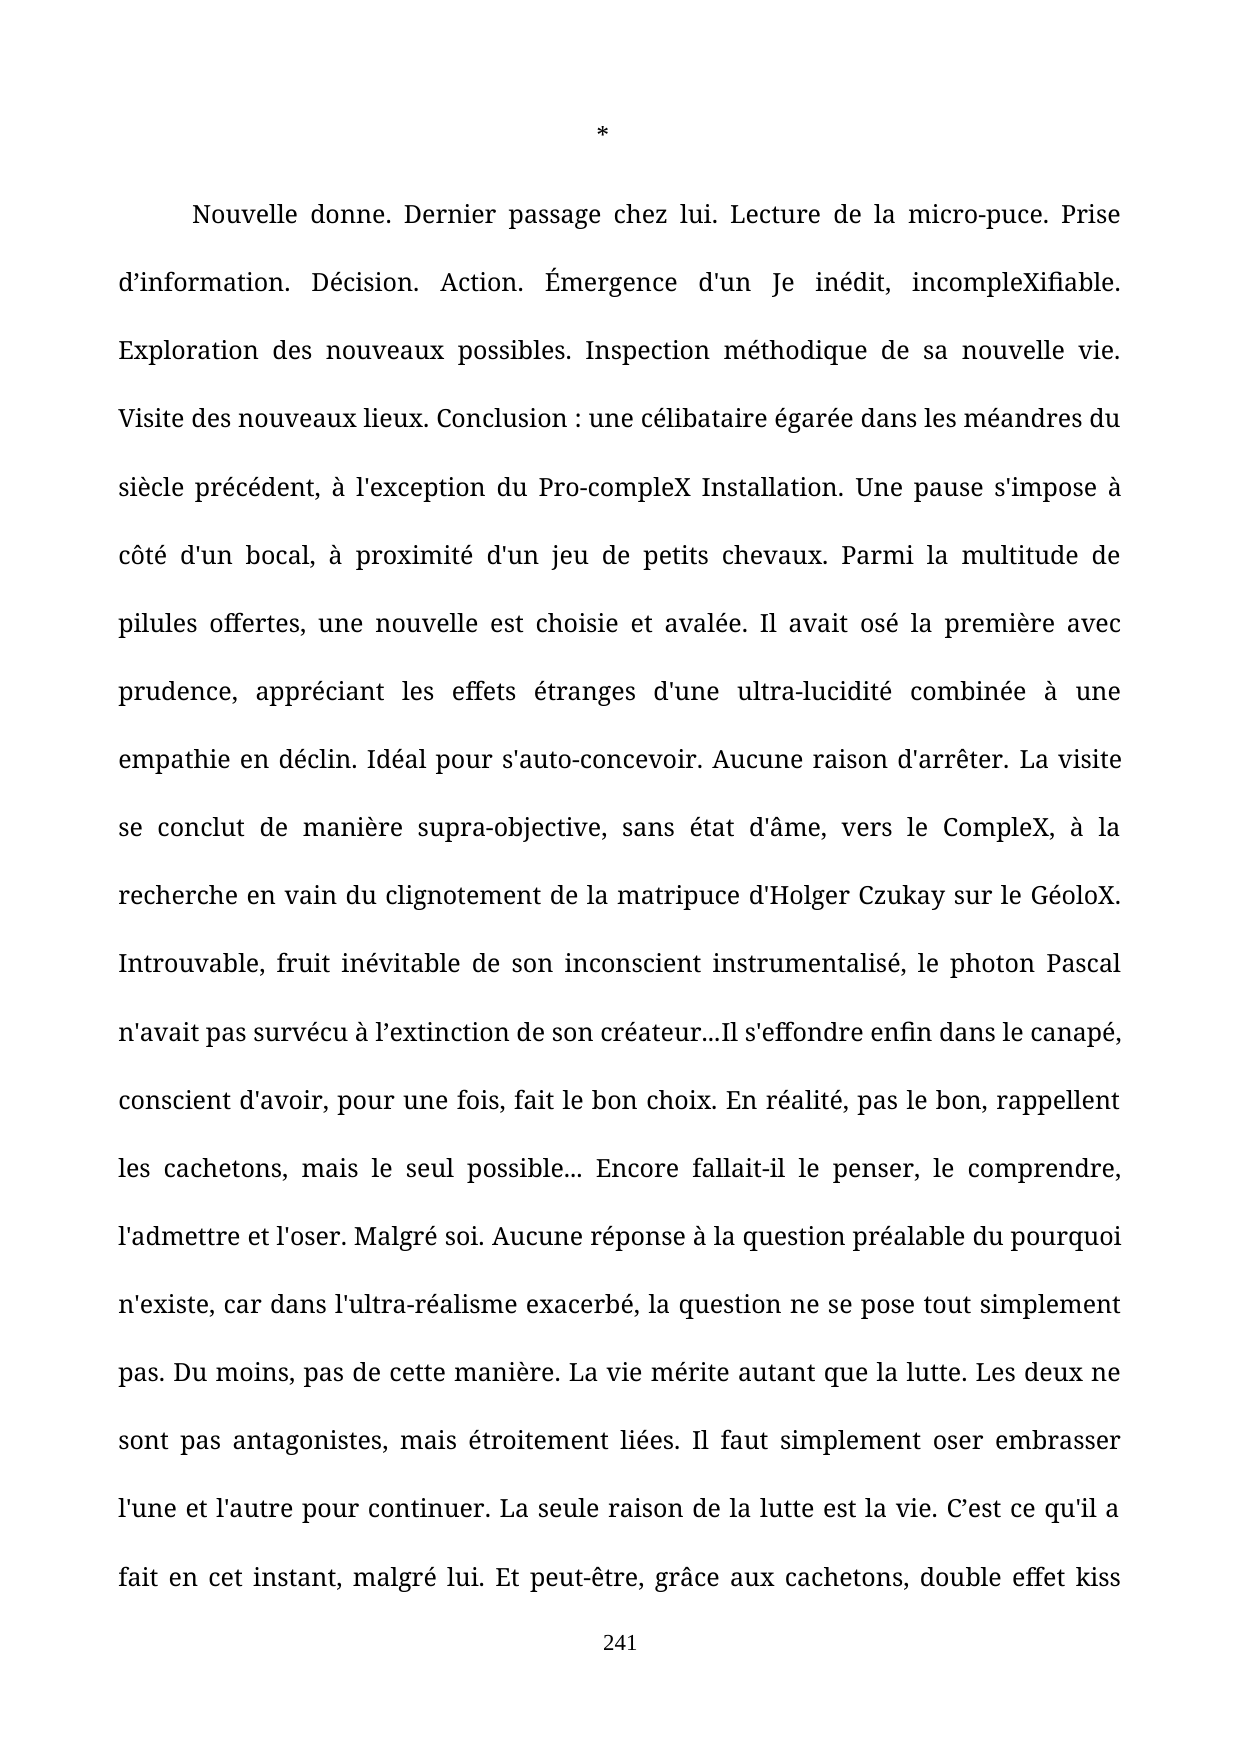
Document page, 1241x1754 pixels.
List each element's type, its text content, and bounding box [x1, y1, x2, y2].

text * [596, 118, 1122, 152]
text Nouvelle donne. Dernier passage chez lui. Lecture de la micro-puce. Prise d’information. Décision. Action. Émergence d'un Je inédit, incompleXifiable. Exploration des nouveaux possibles. Inspection méthodique de sa nouvelle vie. Visite des nouveaux lieux. Conclusion : une célibataire égarée dans les méandres du siècle précédent, à l'exception du Pro-compleX Installation.​ Une pause s'impose à côté d'un bocal, à proximité d'un jeu de petits chevaux. Parmi la multitude de pilules offertes, une nouvelle est choisie et avalée. Il avait osé la première avec prudence, appréciant les effets étranges d'une ultra-lucidité combinée à une empathie en déclin. Idéal pour s'auto-concevoir. Aucune raison d'arrêter.​ La visite se conclut de manière supra-objective, sans état d'âme, vers le CompleX, à la recherche en vain du clignotement de la matripuce d'Holger Czukay sur le GéoloX. Introuvable, fruit inévitable de son inconscient instrumentalisé, le photon Pascal n'avait pas survécu à l’extinction de son créateur...​Il s'effondre enfin dans le canapé, conscient d'avoir, pour une fois, fait le bon choix. En réalité, pas le bon, rappellent les cachetons, mais le seul possible... Encore fallait-il le penser, le comprendre, l'admettre et l'oser. Malgré soi.​ Aucune réponse à la question préalable du pourquoi n'existe, car dans l'ultra-réalisme exacerbé, la question ne se pose tout simplement pas. Du moins, pas de cette manière. La vie mérite autant que la lutte. Les deux ne sont pas antagonistes, mais étroitement liées. Il faut simplement oser embrasser l'une et l'autre pour continuer. La seule raison de la lutte est la vie. C’est ce qu'il a fait en cet instant, malgré lui. Et peut-être, grâce aux cachetons, double effet kiss [118, 197, 1122, 1593]
